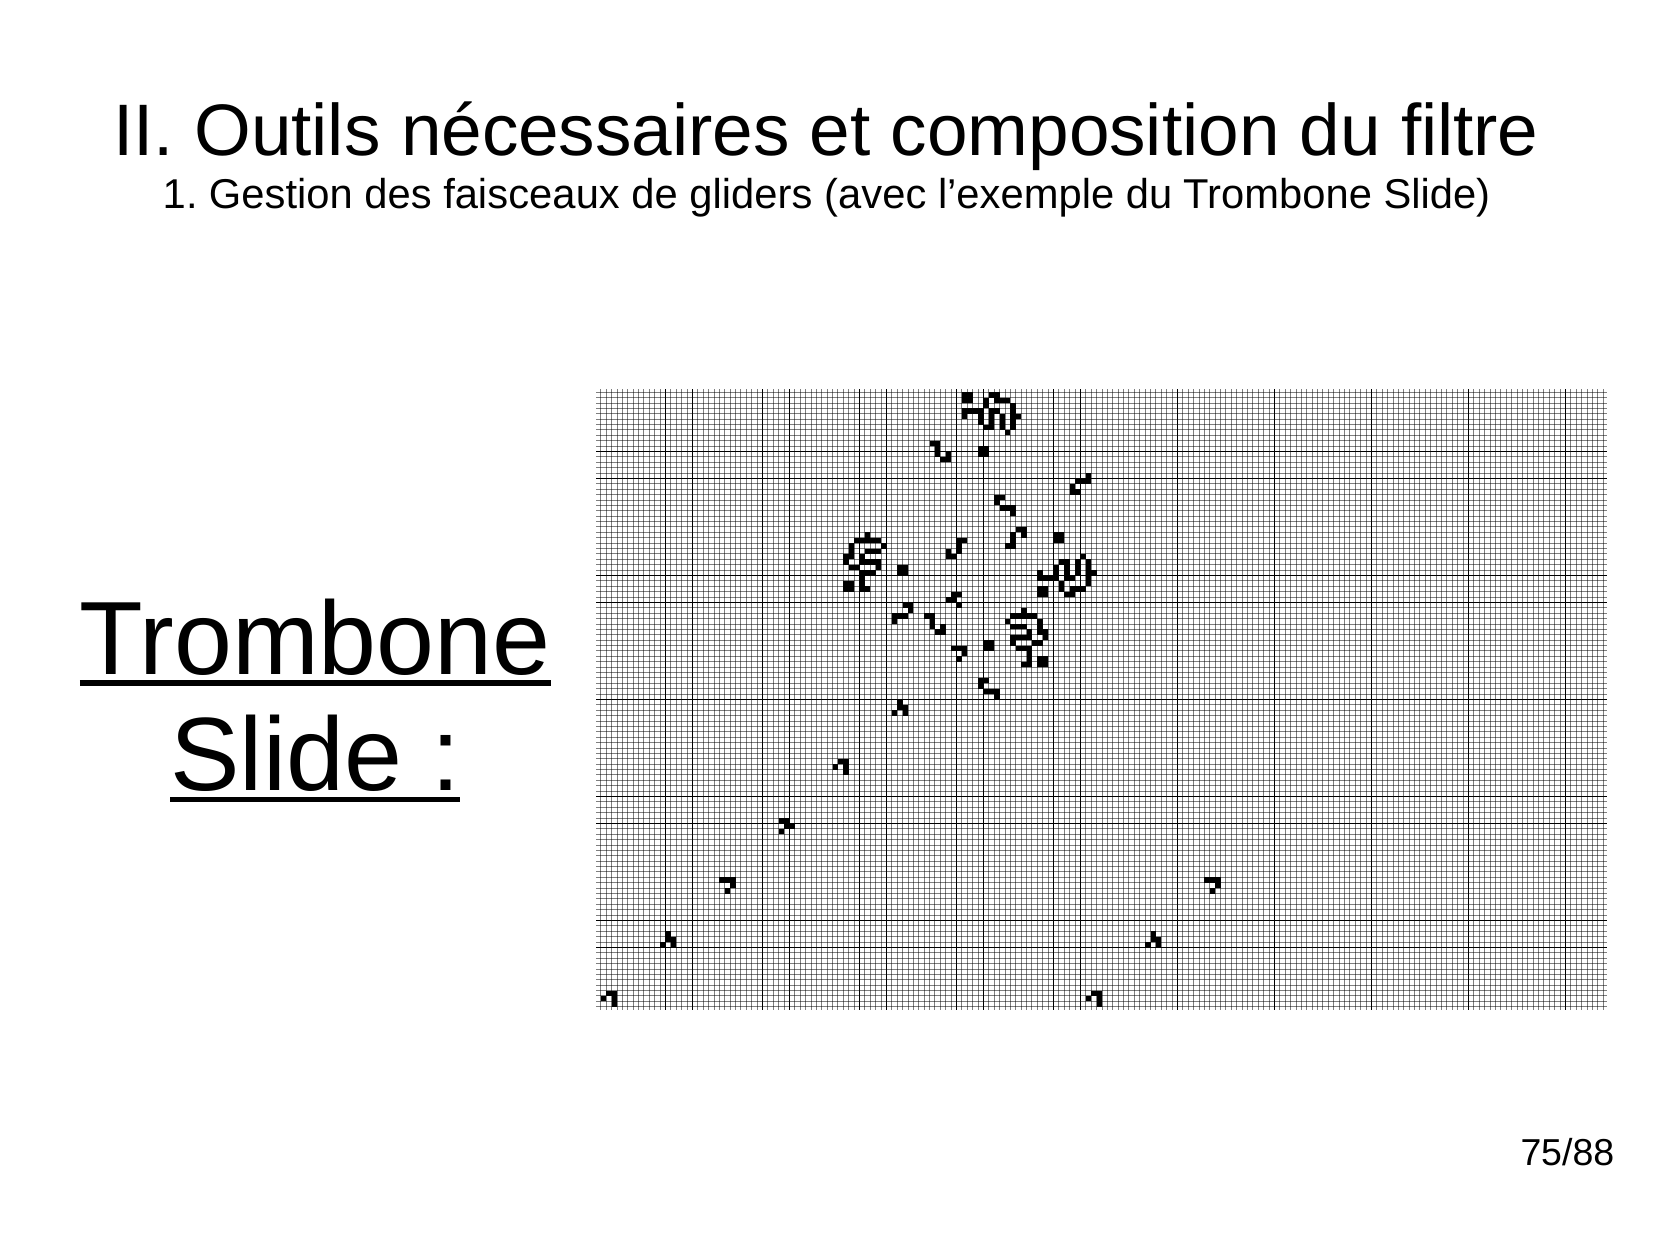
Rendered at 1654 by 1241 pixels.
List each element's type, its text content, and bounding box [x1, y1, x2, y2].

text_box Trombone Slide : [65, 572, 566, 821]
title II. Outils nécessaires et composition du filtre 1. Gestion des faisceaux de gliders (avec l’exemple du Trombone Slide) [82, 49, 1571, 257]
picture [596, 389, 1607, 1010]
text_box <number>/88 [1505, 1124, 1654, 1182]
